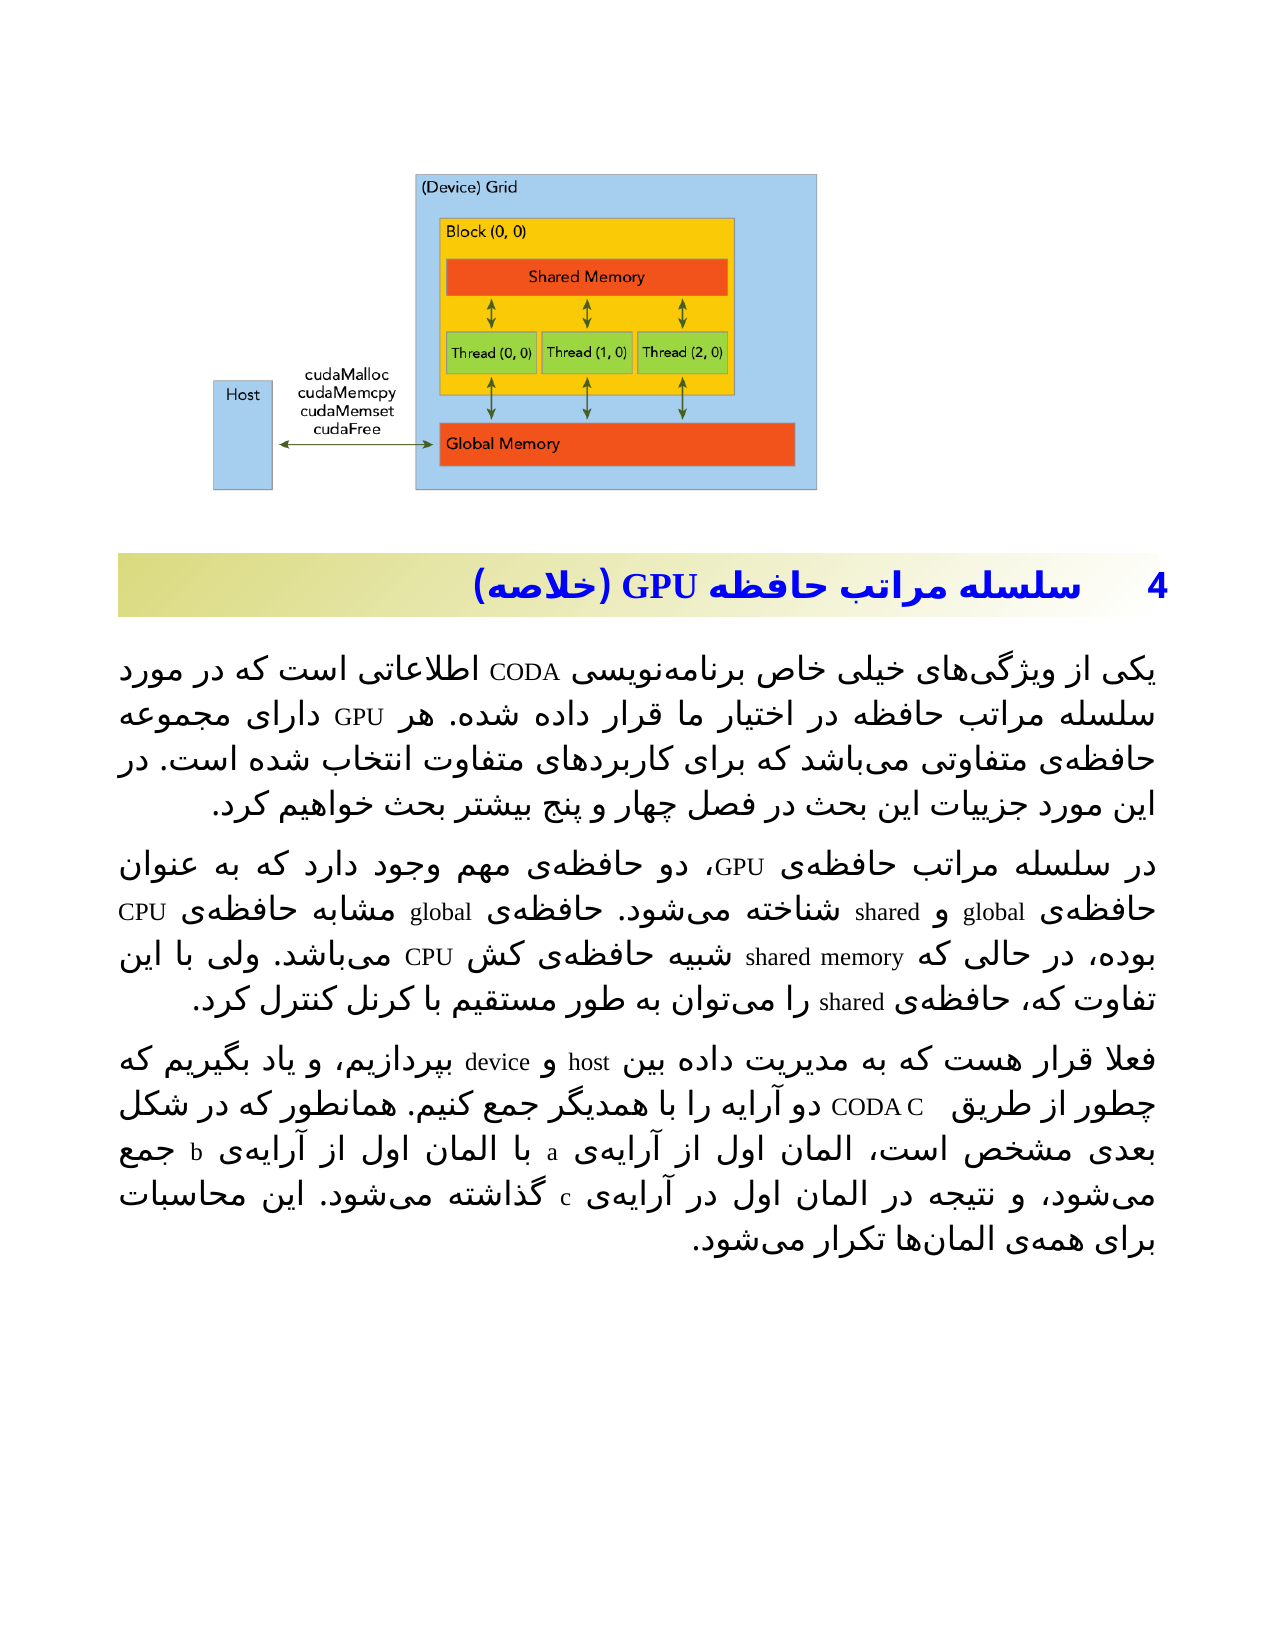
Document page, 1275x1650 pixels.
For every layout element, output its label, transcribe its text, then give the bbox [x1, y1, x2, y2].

subtitle سلسله مراتب حافظه GPU (خلاصه) [118, 553, 1157, 616]
text فعلا قرار هست که به مدیریت داده بین host و device بپردازیم، و یاد بگیریم که چطور از طریق CODA C دو آرایه‌ را با همدیگر جمع کنیم. همانطور که در شکل بعدی مشخص است، المان اول از آرایه‌ی a با المان اول از آرایه‌ی b جمع می‌شود، و نتیجه در المان اول در آرایه‌ی c گذاشته می‌شود. این محاسبات برای همه‌ی المان‌ها تکرار می‌شود. [118, 1034, 1157, 1259]
text یکی از ویژگی‌های خیلی خاص برنامه‌نویسی CODA اطلاعاتی است که در مورد سلسله مراتب حافظه در اختیار ما قرار داده شده. هر GPU دارای مجموعه حافظه‌ی متفاوتی می‌باشد که برای کاربرد‌های متفاوت انتخاب شده است. در این مورد جزییات این بحث در فصل چهار و پنج بیشتر بحث خواهیم کرد. [118, 644, 1157, 824]
text در سلسله مراتب حافظه‌ی GPU، دو حافظه‌ی مهم وجود دارد که به عنوان حافظه‌ی global و shared شناخته می‌شود. حافظه‌ی global مشابه حافظه‌ی CPU بوده، در حالی که shared memory شبیه حافظه‌ی کش CPU می‌باشد. ولی با این تفاوت که، حافظه‌ی shared را می‌توان به طور مستقیم با کرنل کنترل کرد. [118, 839, 1157, 1019]
picture [118, 118, 1157, 494]
